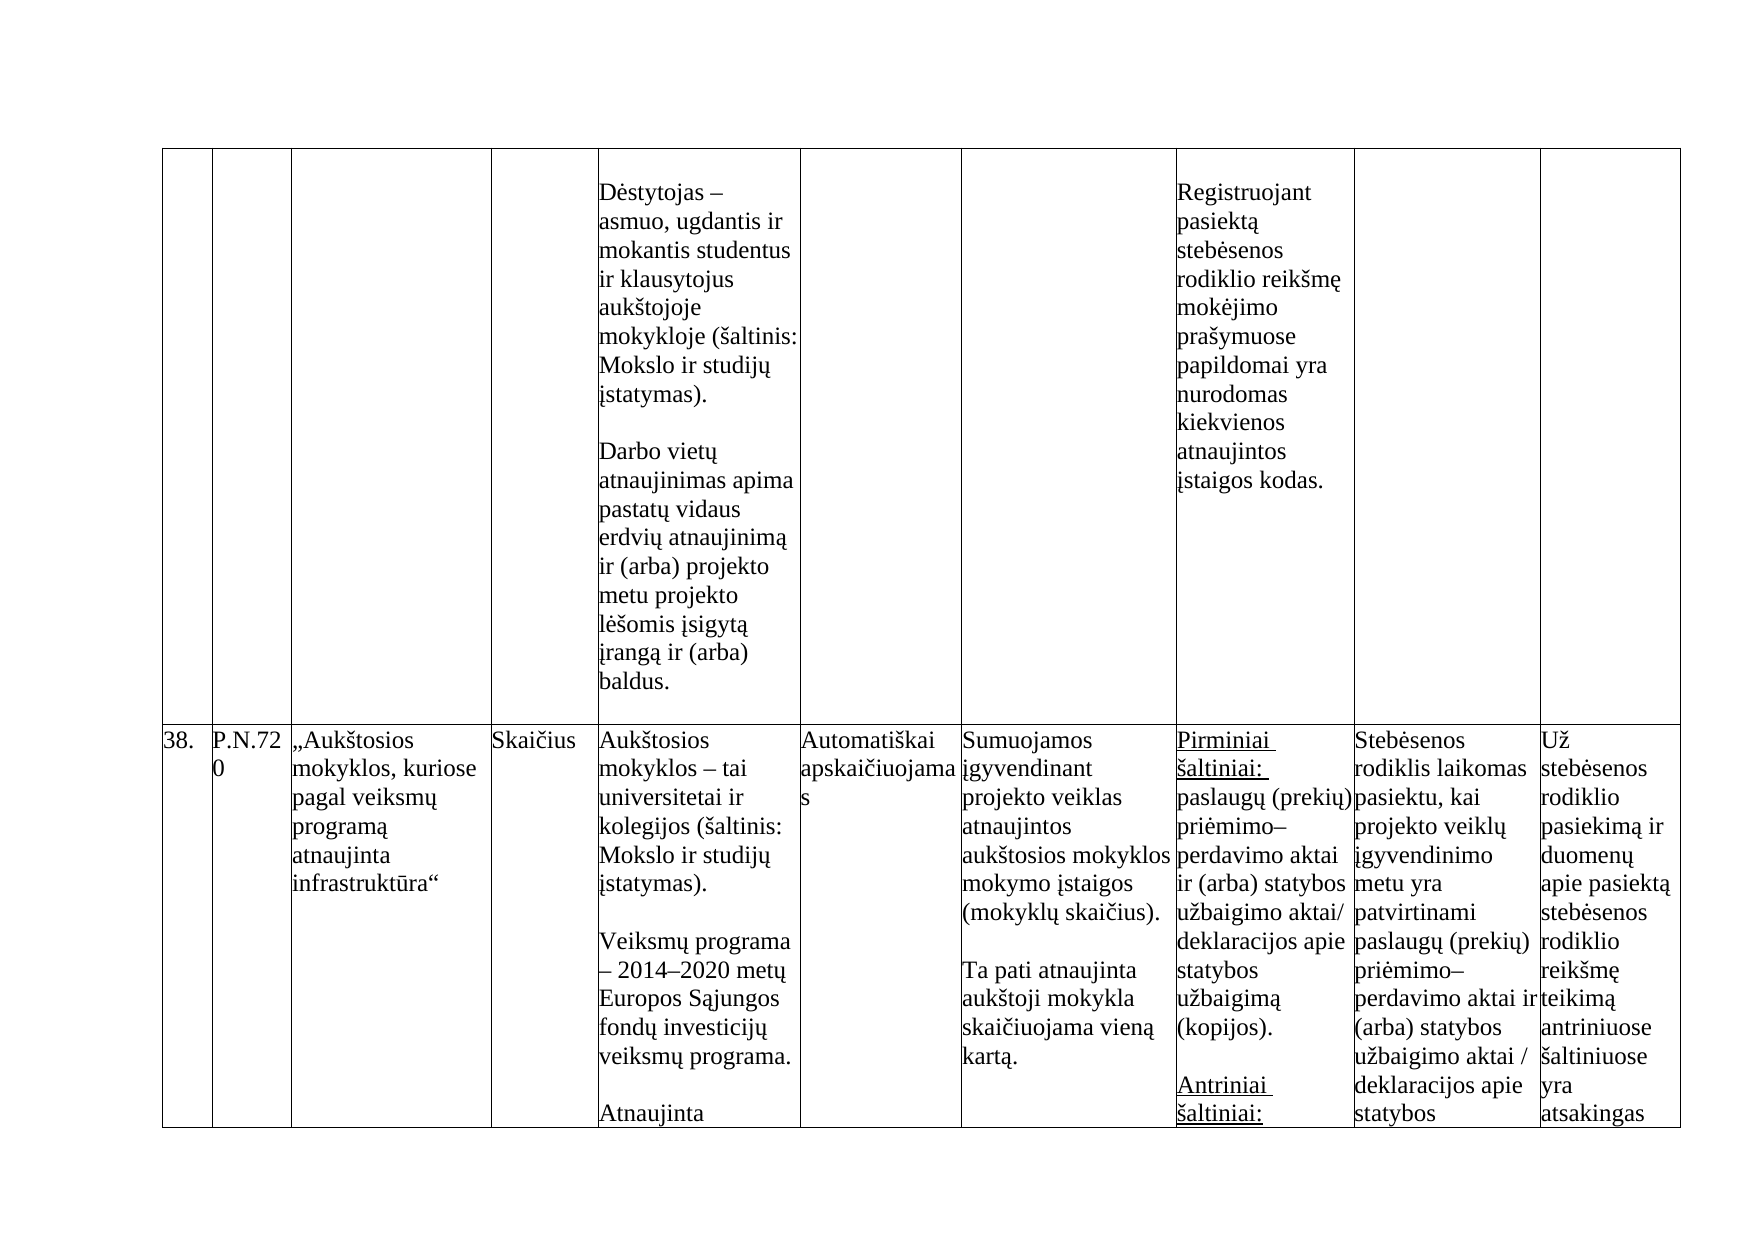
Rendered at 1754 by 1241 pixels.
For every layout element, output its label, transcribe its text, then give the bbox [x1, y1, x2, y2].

table_cell Automatiškai apskaičiuojamas [801, 725, 961, 1127]
table_cell Aukštosios mokyklos – tai universitetai ir kolegijos (šaltinis: Mokslo ir studijų įstatymas). Veiksmų programa – 2014–2020 metų Europos Sąjungos fondų investicijų veiksmų programa. Atnaujinta [599, 725, 800, 1127]
table_cell P.N.720 [213, 725, 291, 1127]
table_cell [801, 149, 961, 724]
table_cell [962, 149, 1176, 724]
table_cell Sumuojamos įgyvendinant projekto veiklas atnaujintos aukštosios mokyklos mokymo įstaigos (mokyklų skaičius). Ta pati atnaujinta aukštoji mokykla skaičiuojama vieną kartą. [962, 725, 1176, 1127]
table_cell [492, 149, 598, 724]
table_cell Registruojant pasiektą stebėsenos rodiklio reikšmę mokėjimo prašymuose papildomai yra nurodomas kiekvienos atnaujintos įstaigos kodas. [1177, 149, 1354, 724]
table_cell Skaičius [492, 725, 598, 1127]
table_cell Stebėsenos rodiklis laikomas pasiektu, kai projekto veiklų įgyvendinimo metu yra patvirtinami paslaugų (prekių) priėmimo– perdavimo aktai ir (arba) statybos užbaigimo aktai / deklaracijos apie statybos [1355, 725, 1540, 1127]
table_cell [292, 149, 491, 724]
table_cell [163, 149, 212, 724]
table_cell [1355, 149, 1540, 724]
table_cell Pirminiai šaltiniai: paslaugų (prekių) priėmimo–perdavimo aktai ir (arba) statybos užbaigimo aktai/ deklaracijos apie statybos užbaigimą (kopijos). Antriniai šaltiniai: [1177, 725, 1354, 1127]
table_cell Dėstytojas – asmuo, ugdantis ir mokantis studentus ir klausytojus aukštojoje mokykloje (šaltinis: Mokslo ir studijų įstatymas). Darbo vietų atnaujinimas apima pastatų vidaus erdvių atnaujinimą ir (arba) projekto metu projekto lėšomis įsigytą įrangą ir (arba) baldus. [599, 149, 800, 724]
table_cell [213, 149, 291, 724]
table_cell [1541, 149, 1680, 724]
table_cell „Aukštosios mokyklos, kuriose pagal veiksmų programą atnaujinta infrastruktūra“ [292, 725, 491, 1127]
table_cell Už stebėsenos rodiklio pasiekimą ir duomenų apie pasiektą stebėsenos rodiklio reikšmę teikimą antriniuose šaltiniuose yra atsakingas [1541, 725, 1680, 1127]
table_cell 38. [163, 725, 212, 1127]
